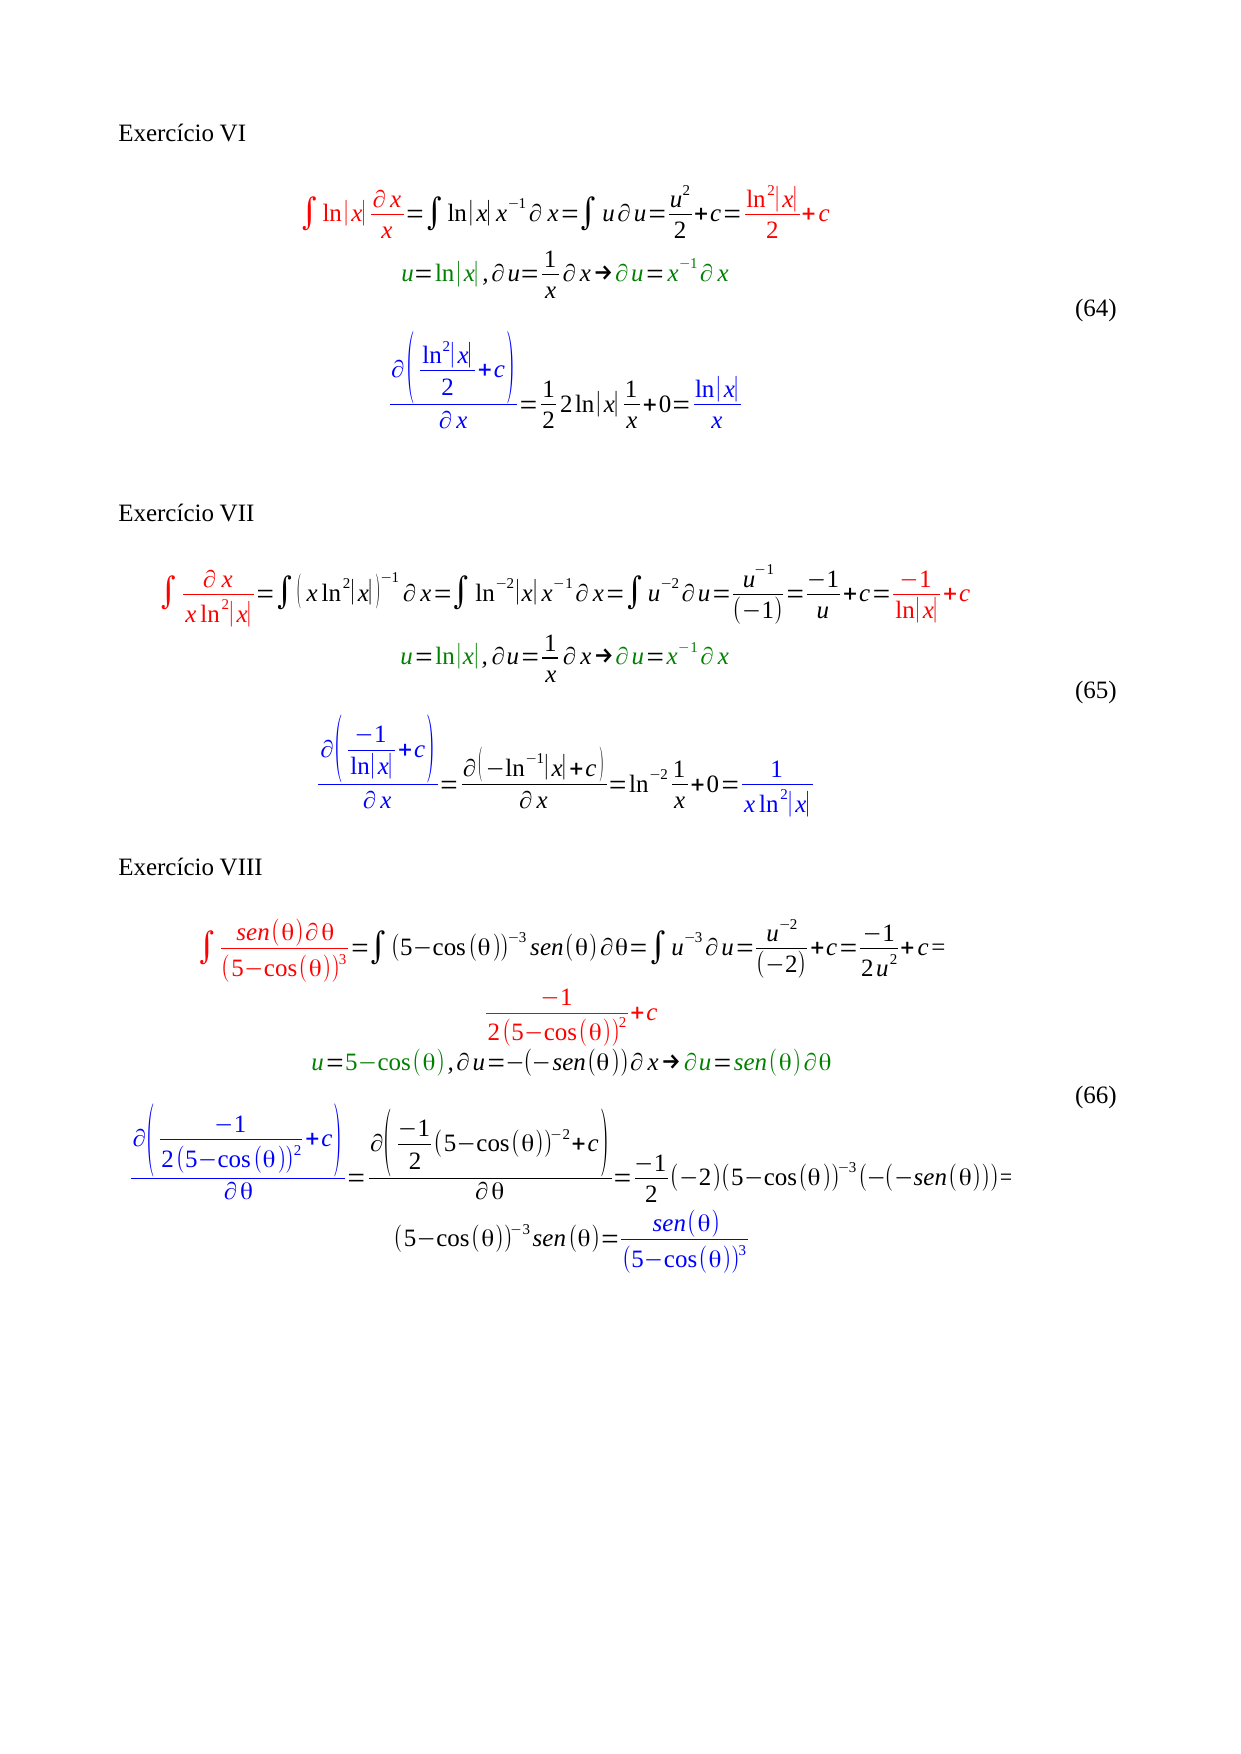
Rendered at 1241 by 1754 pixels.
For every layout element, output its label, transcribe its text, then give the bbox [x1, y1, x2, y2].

table_header [118, 176, 1010, 440]
table_header (65) [1010, 555, 1122, 823]
table_header (64) [1010, 176, 1122, 440]
text Exercício VIII [118, 852, 1122, 881]
text Exercício VI [118, 118, 1122, 147]
text Exercício VII [118, 498, 1122, 527]
table_header [118, 910, 1010, 1280]
table_header [118, 555, 1010, 823]
table_header (66) [1010, 910, 1122, 1280]
